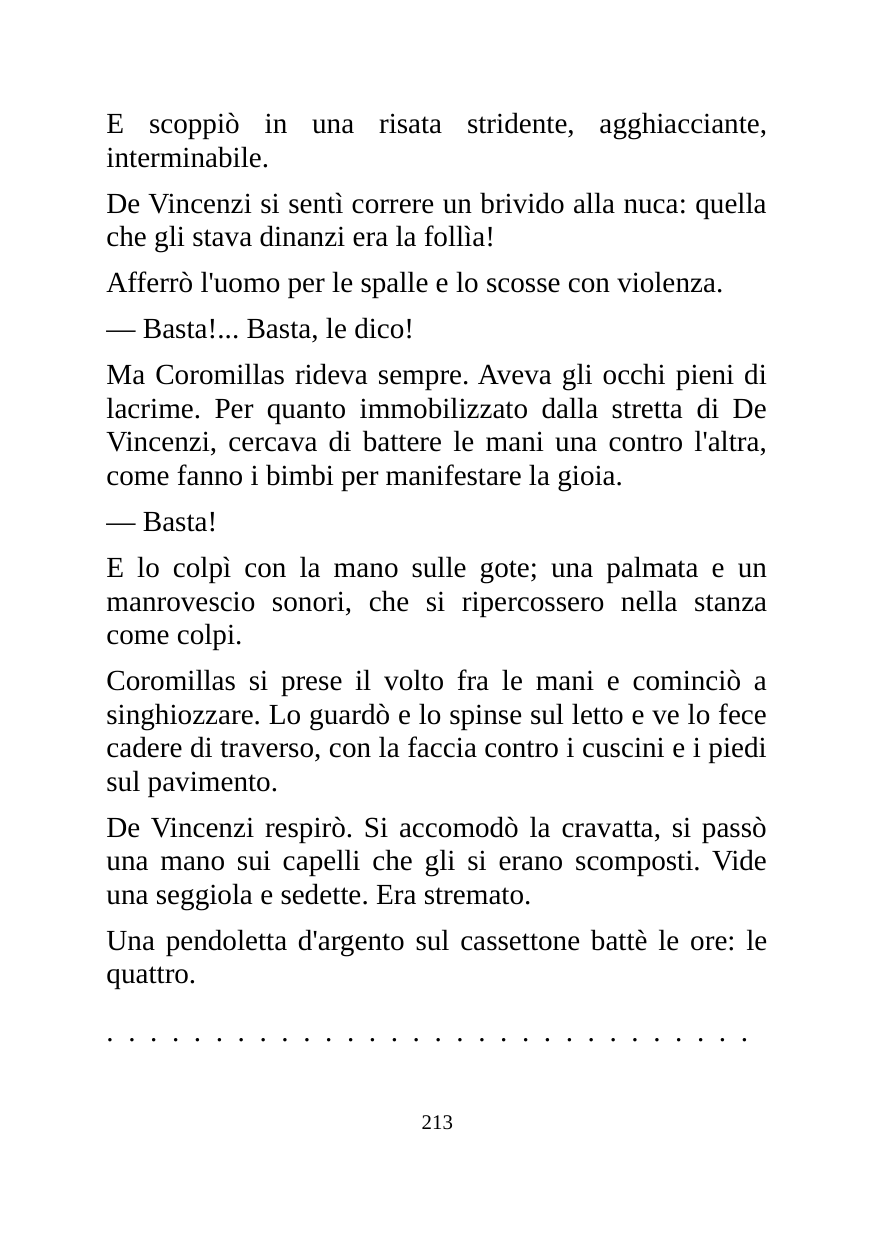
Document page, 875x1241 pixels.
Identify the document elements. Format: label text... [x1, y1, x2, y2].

text E lo colpì con la mano sulle gote; una palmata e un manrovescio sonori, che si ripercossero nella stanza come colpi. [106, 550, 768, 651]
text De Vincenzi respirò. Si accomodò la cravatta, si passò una mano sui capelli che gli si erano scomposti. Vide una seggiola e sedette. Era stremato. [106, 810, 768, 911]
text Ma Coromillas rideva sempre. Aveva gli occhi pieni di lacrime. Per quanto immobilizzato dalla stretta di De Vincenzi, cercava di battere le mani una contro l'altra, come fanno i bimbi per manifestare la gioia. [106, 357, 768, 492]
text — Basta!... Basta, le dico! [106, 311, 768, 345]
text De Vincenzi si sentì correre un brivido alla nuca: quella che gli stava dinanzi era la follìa! [106, 186, 768, 253]
text . . . . . . . . . . . . . . . . . . . . . . . . . . . . . . [106, 1014, 768, 1048]
text E scoppiò in una risata stridente, agghiacciante, interminabile. [106, 106, 768, 173]
text Una pendoletta d'argento sul cassettone battè le ore: le quattro. [106, 923, 768, 990]
text — Basta! [106, 504, 768, 538]
text Coromillas si prese il volto fra le mani e cominciò a singhiozzare. Lo guardò e lo spinse sul letto e ve lo fece cadere di traverso, con la faccia contro i cuscini e i piedi sul pavimento. [106, 663, 768, 797]
text Afferrò l'uomo per le spalle e lo scosse con violenza. [106, 265, 768, 299]
